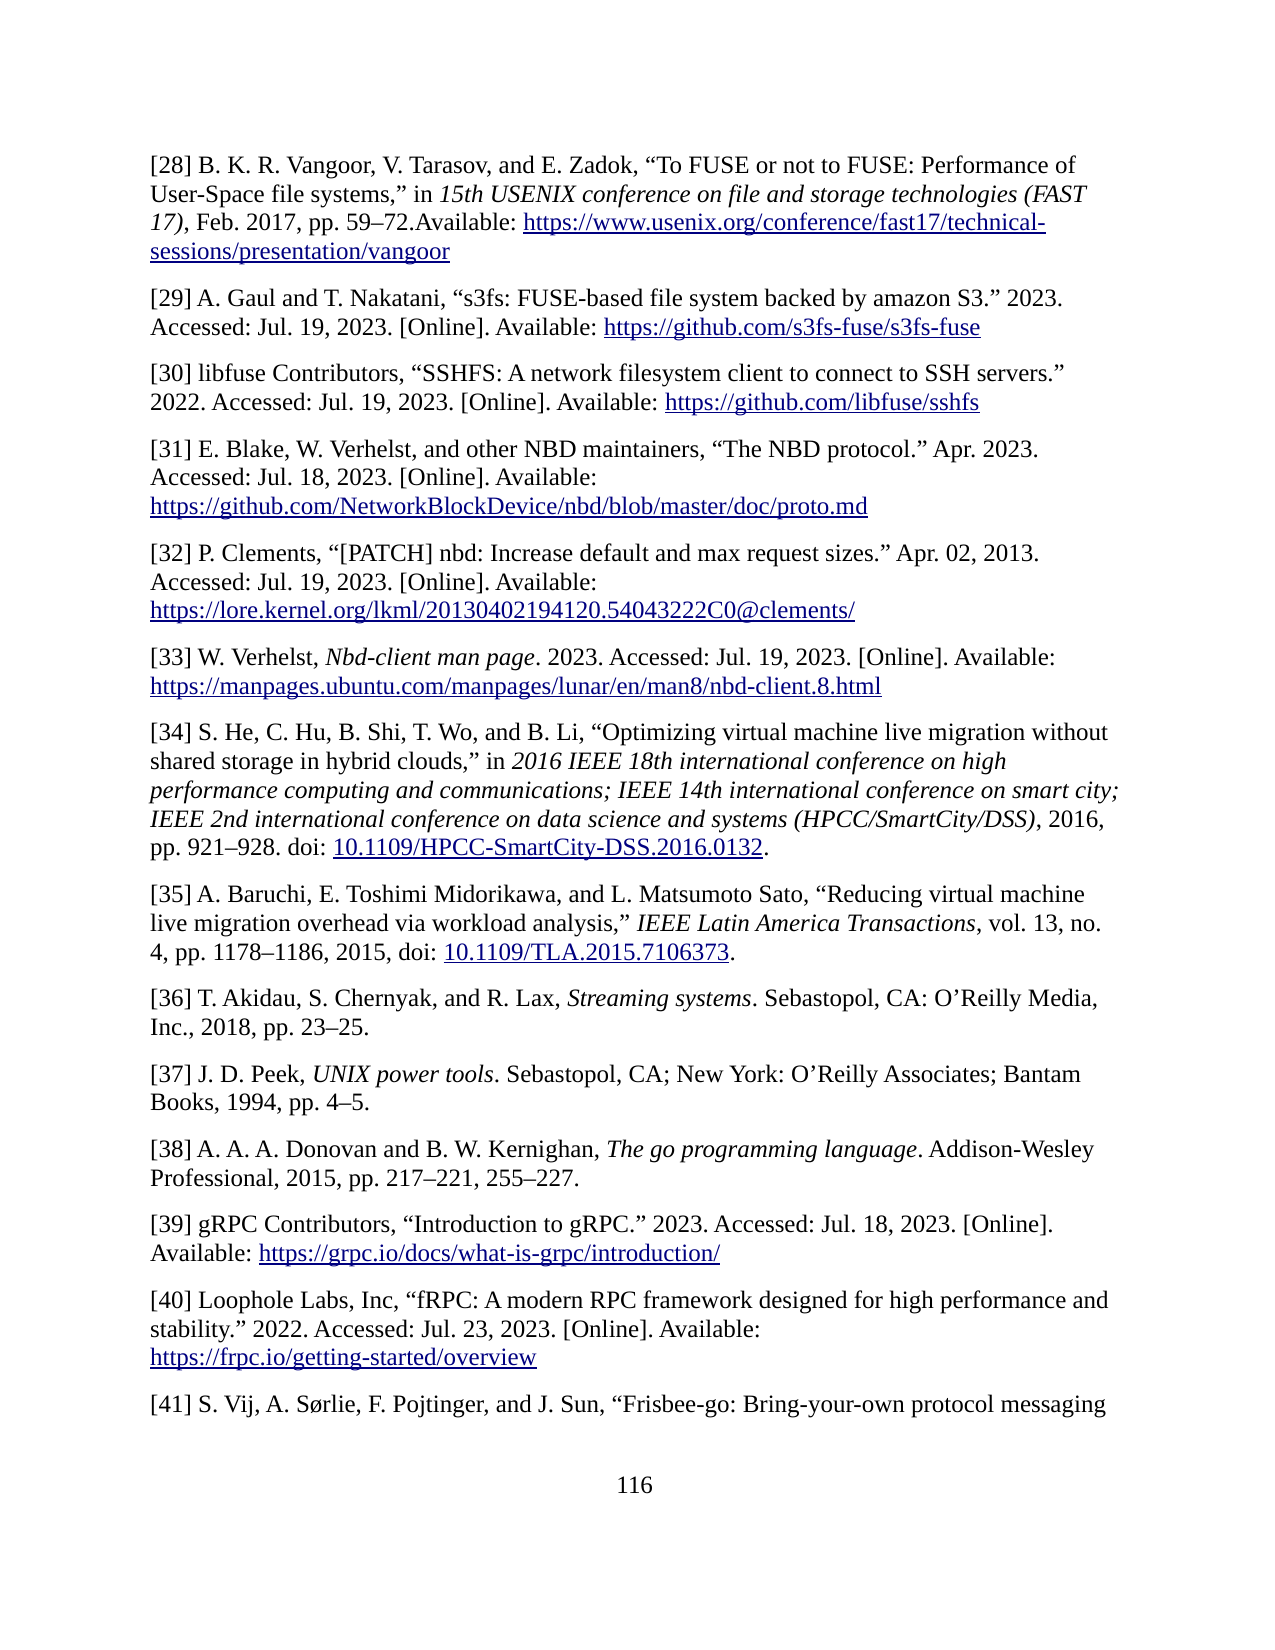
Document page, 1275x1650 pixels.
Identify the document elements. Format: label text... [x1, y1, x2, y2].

text [34] S. He, C. Hu, B. Shi, T. Wo, and B. Li, “Optimizing virtual machine live migration without shared storage in hybrid clouds,” in 2016 IEEE 18th international conference on high performance computing and communications; IEEE 14th international conference on smart city; IEEE 2nd international conference on data science and systems (HPCC/SmartCity/DSS), 2016, pp. 921–928. doi: 10.1109/HPCC-SmartCity-DSS.2016.0132. [150, 717, 1125, 861]
text [40] Loophole Labs, Inc, “fRPC: A modern RPC framework designed for high performance and stability.” 2022. Accessed: Jul. 23, 2023. [Online]. Available: https://frpc.io/getting-started/overview [150, 1285, 1125, 1371]
text [28] B. K. R. Vangoor, V. Tarasov, and E. Zadok, “To FUSE or not to FUSE: Performance of User-Space file systems,” in 15th USENIX conference on file and storage technologies (FAST 17), Feb. 2017, pp. 59–72.Available: https://www.usenix.org/conference/fast17/technical-sessions/presentation/vangoor [150, 150, 1125, 265]
text [31] E. Blake, W. Verhelst, and other NBD maintainers, “The NBD protocol.” Apr. 2023. Accessed: Jul. 18, 2023. [Online]. Available: https://github.com/NetworkBlockDevice/nbd/blob/master/doc/proto.md [150, 434, 1125, 520]
text [35] A. Baruchi, E. Toshimi Midorikawa, and L. Matsumoto Sato, “Reducing virtual machine live migration overhead via workload analysis,” IEEE Latin America Transactions, vol. 13, no. 4, pp. 1178–1186, 2015, doi: 10.1109/TLA.2015.7106373. [150, 879, 1125, 965]
text [37] J. D. Peek, UNIX power tools. Sebastopol, CA; New York: O’Reilly Associates; Bantam Books, 1994, pp. 4–5. [150, 1059, 1125, 1116]
text [29] A. Gaul and T. Nakatani, “s3fs: FUSE-based file system backed by amazon S3.” 2023. Accessed: Jul. 19, 2023. [Online]. Available: https://github.com/s3fs-fuse/s3fs-fuse [150, 283, 1125, 340]
text [30] libfuse Contributors, “SSHFS: A network filesystem client to connect to SSH servers.” 2022. Accessed: Jul. 19, 2023. [Online]. Available: https://github.com/libfuse/sshfs [150, 358, 1125, 416]
text [32] P. Clements, “[PATCH] nbd: Increase default and max request sizes.” Apr. 02, 2013. Accessed: Jul. 19, 2023. [Online]. Available: https://lore.kernel.org/lkml/20130402194120.54043222C0@clements/ [150, 538, 1125, 624]
text [38] A. A. A. Donovan and B. W. Kernighan, The go programming language. Addison-Wesley Professional, 2015, pp. 217–221, 255–227. [150, 1134, 1125, 1192]
text [33] W. Verhelst, Nbd-client man page. 2023. Accessed: Jul. 19, 2023. [Online]. Available: https://manpages.ubuntu.com/manpages/lunar/en/man8/nbd-client.8.html [150, 642, 1125, 699]
text [39] gRPC Contributors, “Introduction to gRPC.” 2023. Accessed: Jul. 18, 2023. [Online]. Available: https://grpc.io/docs/what-is-grpc/introduction/ [150, 1209, 1125, 1267]
text [36] T. Akidau, S. Chernyak, and R. Lax, Streaming systems. Sebastopol, CA: O’Reilly Media, Inc., 2018, pp. 23–25. [150, 983, 1125, 1041]
text [41] S. Vij, A. Sørlie, F. Pojtinger, and J. Sun, “Frisbee-go: Bring-your-own protocol messaging [150, 1389, 1125, 1418]
